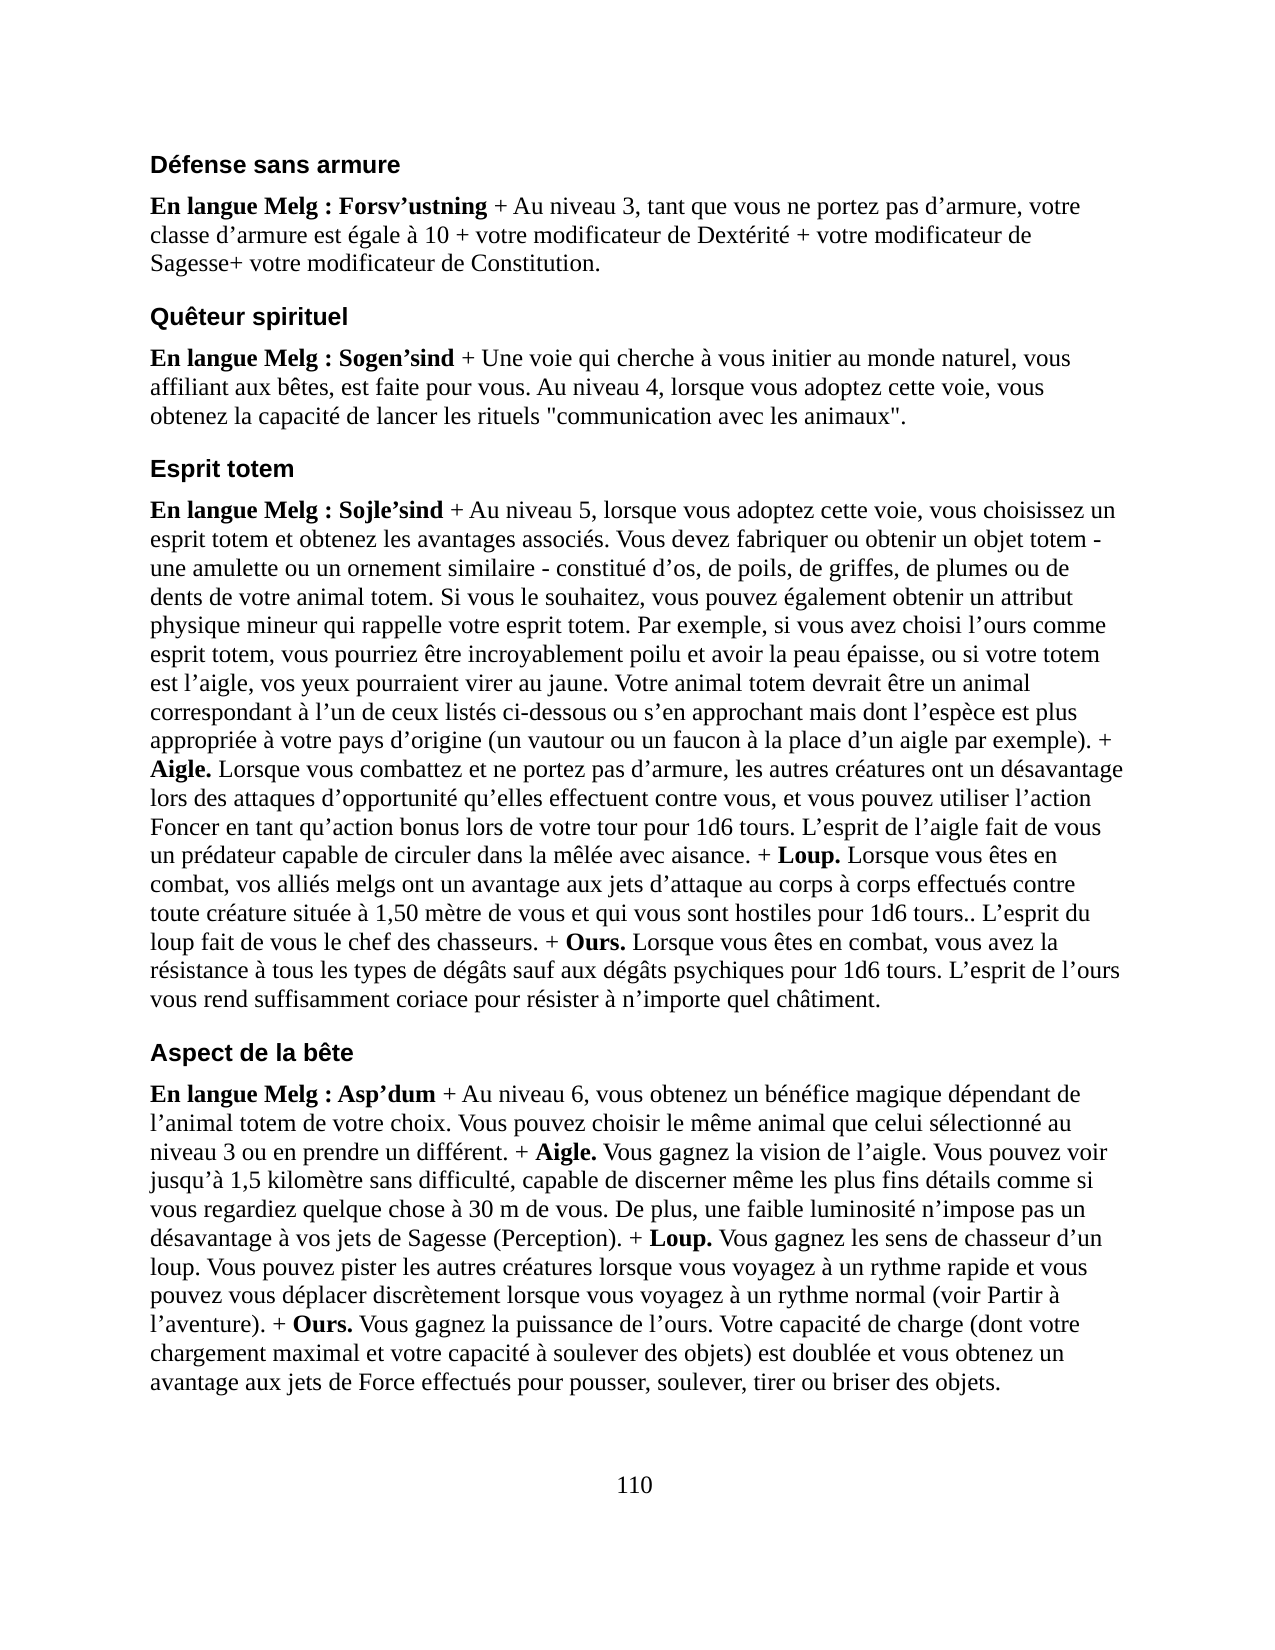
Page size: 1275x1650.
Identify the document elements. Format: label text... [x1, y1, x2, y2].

text En langue Melg : Forsv’ustning + Au niveau 3, tant que vous ne portez pas d’armure, votre classe d’armure est égale à 10 + votre modificateur de Dextérité + votre modificateur de Sagesse+ votre modificateur de Constitution. [150, 191, 1125, 277]
subtitle Aspect de la bête [150, 1038, 1125, 1067]
text En langue Melg : Sogen’sind + Une voie qui cherche à vous initier au monde naturel, vous affiliant aux bêtes, est faite pour vous. Au niveau 4, lorsque vous adoptez cette voie, vous obtenez la capacité de lancer les rituels "communication avec les animaux". [150, 343, 1125, 429]
text En langue Melg : Sojle’sind + Au niveau 5, lorsque vous adoptez cette voie, vous choisissez un esprit totem et obtenez les avantages associés. Vous devez fabriquer ou obtenir un objet totem - une amulette ou un ornement similaire - constitué d’os, de poils, de griffes, de plumes ou de dents de votre animal totem. Si vous le souhaitez, vous pouvez également obtenir un attribut physique mineur qui rappelle votre esprit totem. Par exemple, si vous avez choisi l’ours comme esprit totem, vous pourriez être incroyablement poilu et avoir la peau épaisse, ou si votre totem est l’aigle, vos yeux pourraient virer au jaune. Votre animal totem devrait être un animal correspondant à l’un de ceux listés ci-dessous ou s’en approchant mais dont l’espèce est plus appropriée à votre pays d’origine (un vautour ou un faucon à la place d’un aigle par exemple). + Aigle. Lorsque vous combattez et ne portez pas d’armure, les autres créatures ont un désavantage lors des attaques d’opportunité qu’elles effectuent contre vous, et vous pouvez utiliser l’action Foncer en tant qu’action bonus lors de votre tour pour 1d6 tours. L’esprit de l’aigle fait de vous un prédateur capable de circuler dans la mêlée avec aisance. + Loup. Lorsque vous êtes en combat, vos alliés melgs ont un avantage aux jets d’attaque au corps à corps effectués contre toute créature située à 1,50 mètre de vous et qui vous sont hostiles pour 1d6 tours.. L’esprit du loup fait de vous le chef des chasseurs. + Ours. Lorsque vous êtes en combat, vous avez la résistance à tous les types de dégâts sauf aux dégâts psychiques pour 1d6 tours. L’esprit de l’ours vous rend suffisamment coriace pour résister à n’importe quel châtiment. [150, 496, 1125, 1013]
subtitle Quêteur spirituel [150, 302, 1125, 331]
subtitle Défense sans armure [150, 150, 1125, 178]
text En langue Melg : Asp’dum + Au niveau 6, vous obtenez un bénéfice magique dépendant de l’animal totem de votre choix. Vous pouvez choisir le même animal que celui sélectionné au niveau 3 ou en prendre un différent. + Aigle. Vous gagnez la vision de l’aigle. Vous pouvez voir jusqu’à 1,5 kilomètre sans difficulté, capable de discerner même les plus fins détails comme si vous regardiez quelque chose à 30 m de vous. De plus, une faible luminosité n’impose pas un désavantage à vos jets de Sagesse (Perception). + Loup. Vous gagnez les sens de chasseur d’un loup. Vous pouvez pister les autres créatures lorsque vous voyagez à un rythme rapide et vous pouvez vous déplacer discrètement lorsque vous voyagez à un rythme normal (voir Partir à l’aventure). + Ours. Vous gagnez la puissance de l’ours. Votre capacité de charge (dont votre chargement maximal et votre capacité à soulever des objets) est doublée et vous obtenez un avantage aux jets de Force effectués pour pousser, soulever, tirer ou briser des objets. [150, 1079, 1125, 1395]
subtitle Esprit totem [150, 454, 1125, 483]
